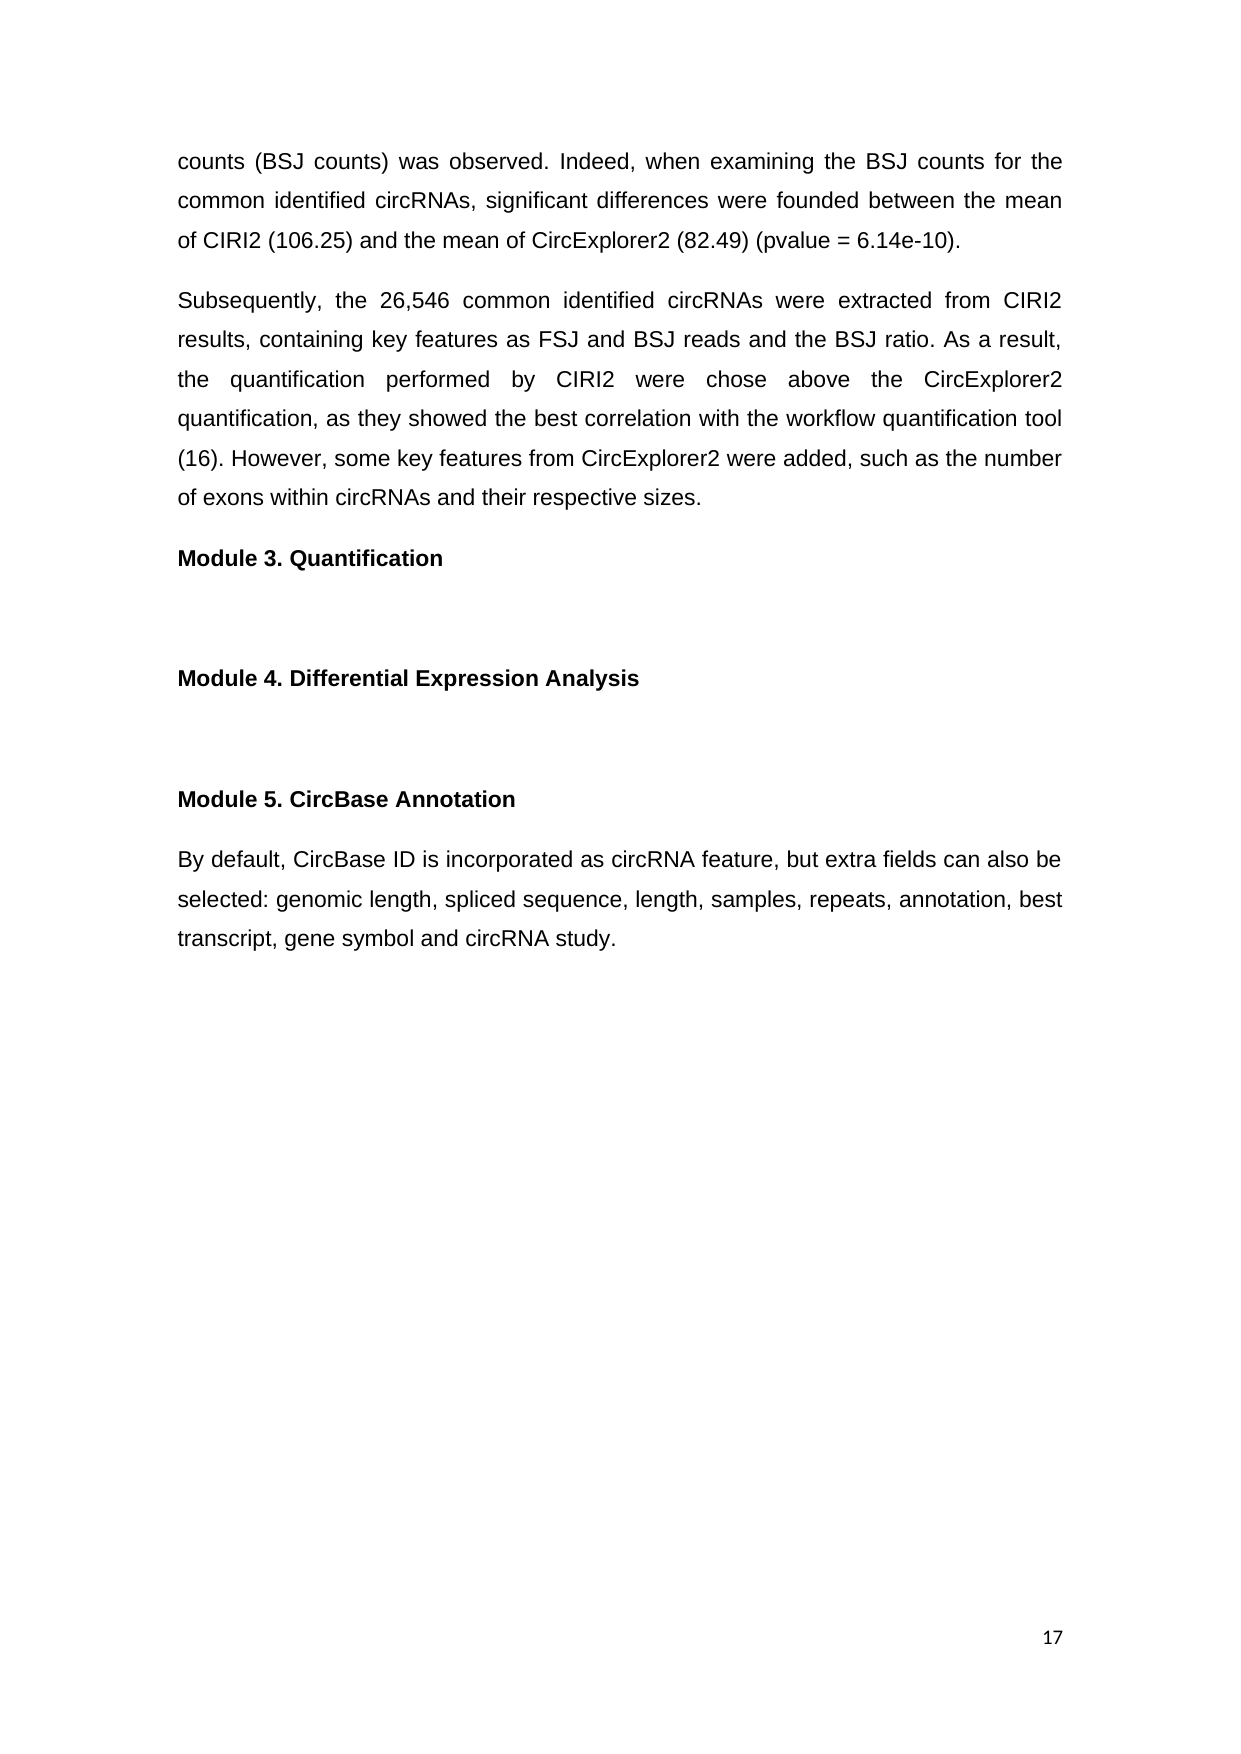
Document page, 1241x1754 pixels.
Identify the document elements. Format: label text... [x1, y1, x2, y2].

text Subsequently, the 26,546 common identified circRNAs were extracted from CIRI2 results, containing key features as FSJ and BSJ reads and the BSJ ratio. As a result, the quantification performed by CIRI2 were chose above the CircExplorer2 quantification, as they showed the best correlation with the workflow quantification tool (16). However, some key features from CircExplorer2 were added, such as the number of exons within circRNAs and their respective sizes. [177, 287, 1063, 511]
text Module 5. CircBase Annotation [177, 786, 1063, 812]
text Module 4. Differential Expression Analysis [177, 665, 1063, 692]
text Module 3. Quantification [177, 544, 1063, 571]
text counts (BSJ counts) was observed. Indeed, when examining the BSJ counts for the common identified circRNAs, significant differences were founded between the mean of CIRI2 (106.25) and the mean of CircExplorer2 (82.49) (pvalue = 6.14e-10). [177, 148, 1063, 253]
text By default, CircBase ID is incorporated as circRNA feature, but extra fields can also be selected: genomic length, spliced sequence, length, samples, repeats, annotation, best transcript, gene symbol and circRNA study. [177, 846, 1063, 951]
